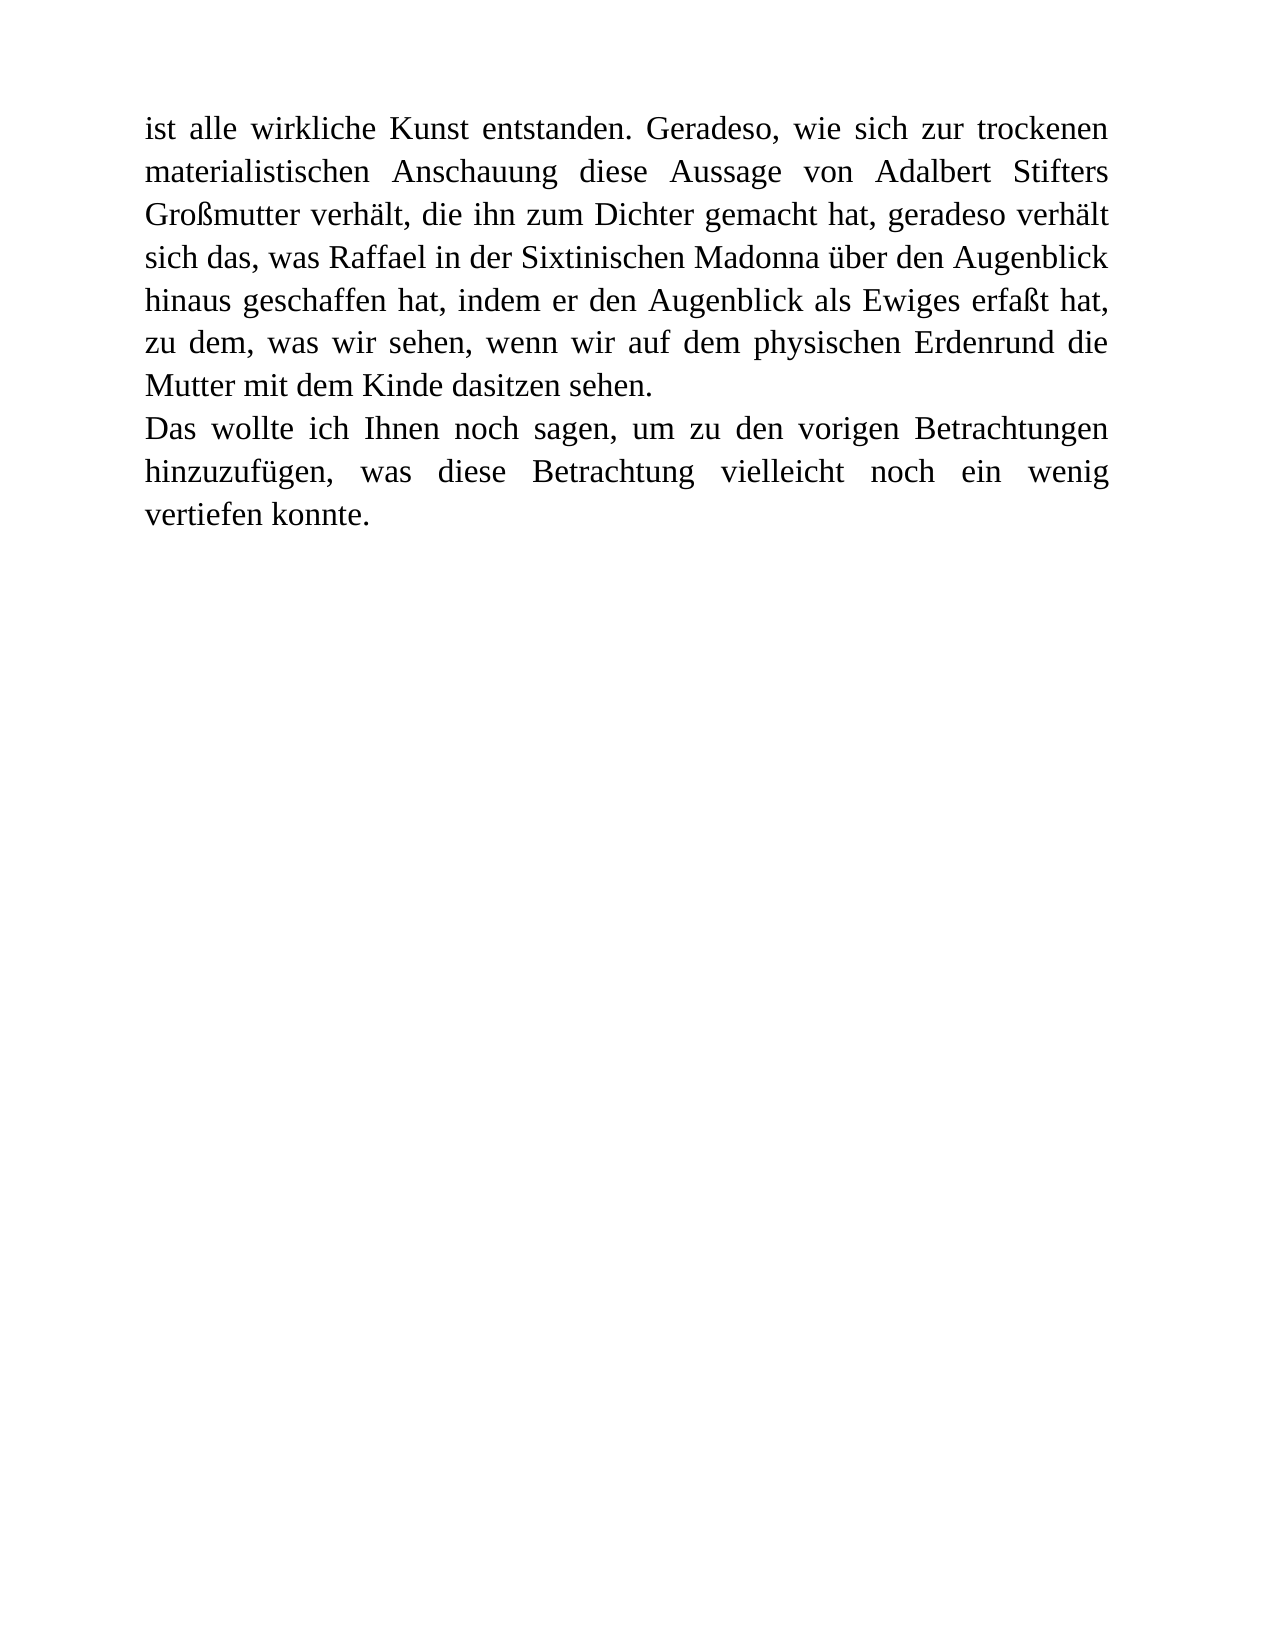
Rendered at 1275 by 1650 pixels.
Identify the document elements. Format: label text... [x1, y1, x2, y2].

text Das wollte ich Ihnen noch sagen, um zu den vorigen Betrachtungen hinzuzufügen, was diese Betrachtung vielleicht noch ein wenig vertiefen konnte. [144, 408, 1110, 533]
text ist alle wirkliche Kunst entstanden. Geradeso, wie sich zur trockenen materialistischen Anschauung diese Aussage von Adalbert Stifters Großmutter verhält, die ihn zum Dichter gemacht hat, geradeso verhält sich das, was Raffael in der Sixtinischen Madonna über den Augenblick hinaus geschaffen hat, indem er den Augenblick als Ewiges erfaßt hat, zu dem, was wir sehen, wenn wir auf dem physischen Erdenrund die Mutter mit dem Kinde dasitzen sehen. [144, 108, 1110, 404]
